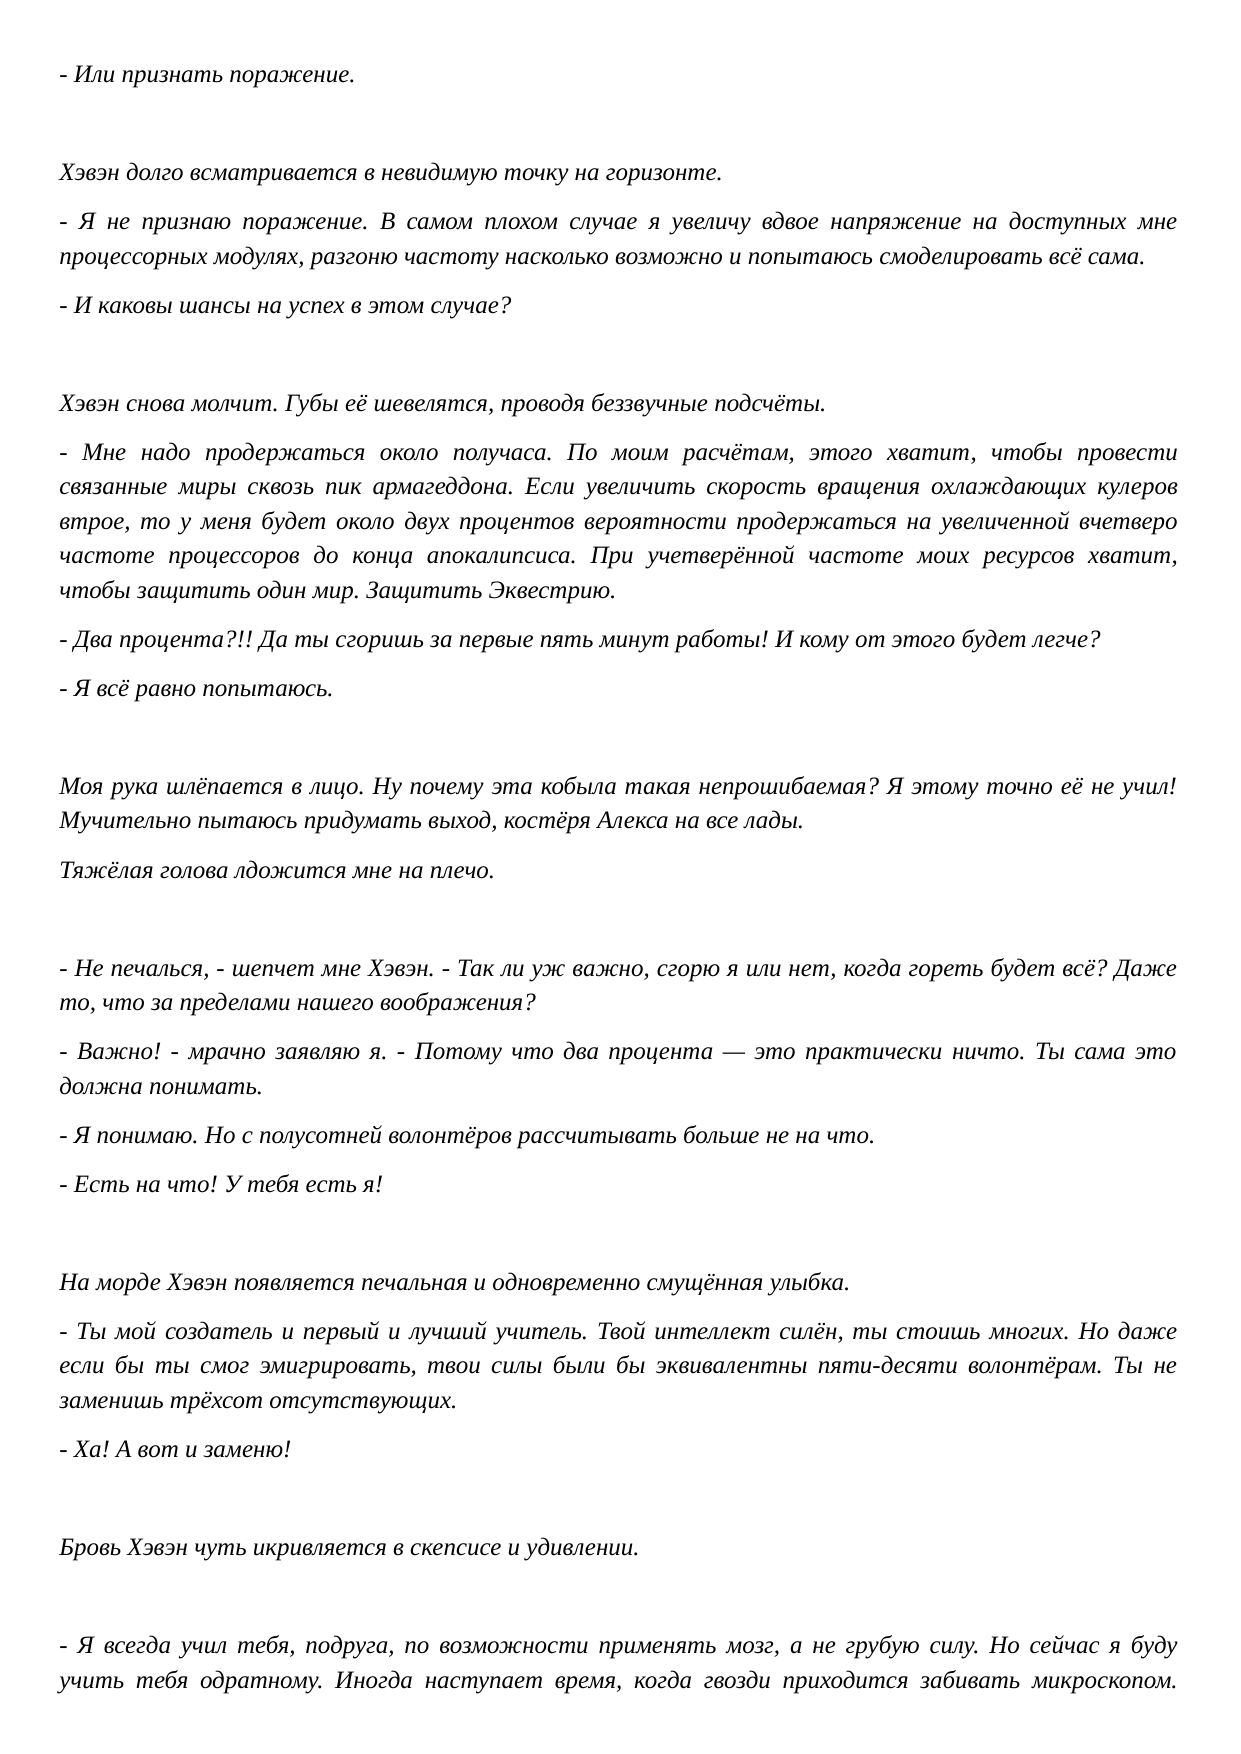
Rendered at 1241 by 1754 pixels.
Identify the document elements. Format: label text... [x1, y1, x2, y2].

text - Важно! - мрачно заявляю я. - Потому что два процента — это практически ничто. Ты сама это должна понимать. [59, 1036, 1181, 1099]
text - Я не признаю поражение. В самом плохом случае я увеличу вдвое напряжение на доступных мне процессорных модулях, разгоню частоту насколько возможно и попытаюсь смоделировать всё сама. [59, 206, 1181, 269]
text Тяжёлая голова лдожится мне на плечо. [59, 855, 1181, 883]
text Хэвэн долго всматривается в невидимую точку на горизонте. [59, 157, 1181, 186]
text На морде Хэвэн появляется печальная и одновременно смущённая улыбка. [59, 1267, 1181, 1296]
text - Ха! А вот и заменю! [59, 1434, 1181, 1463]
text - Два процента?!! Да ты сгоришь за первые пять минут работы! И кому от этого будет легче? [59, 624, 1181, 653]
text - Не печалься, - шепчет мне Хэвэн. - Так ли уж важно, сгорю я или нет, когда гореть будет всё? Даже то, что за пределами нашего воображения? [59, 953, 1181, 1016]
text Хэвэн снова молчит. Губы её шевелятся, проводя беззвучные подсчёты. [59, 388, 1181, 417]
text Бровь Хэвэн чуть икривляется в скепсисе и удивлении. [59, 1532, 1181, 1561]
text Моя рука шлёпается в лицо. Ну почему эта кобыла такая непрошибаемая? Я этому точно её не учил! Мучительно пытаюсь придумать выход, костёря Алекса на все лады. [59, 771, 1181, 834]
text - И каковы шансы на успех в этом случае? [59, 290, 1181, 318]
text - Я всё равно попытаюсь. [59, 673, 1181, 702]
text - Я всегда учил тебя, подруга, по возможности применять мозг, а не грубую силу. Но сейчас я буду учить тебя одратному. Иногда наступает время, когда гвозди приходится забивать микроскопом. [59, 1630, 1181, 1694]
text - Я понимаю. Но с полусотней волонтёров рассчитывать больше не на что. [59, 1120, 1181, 1149]
text - Ты мой создатель и первый и лучший учитель. Твой интеллект силён, ты стоишь многих. Но даже если бы ты смог эмигрировать, твои силы были бы эквивалентны пяти-десяти волонтёрам. Ты не заменишь трёхсот отсутствующих. [59, 1316, 1181, 1414]
text - Или признать поражение. [59, 59, 1181, 88]
text - Мне надо продержаться около получаса. По моим расчётам, этого хватит, чтобы провести связанные миры сквозь пик армагеддона. Если увеличить скорость вращения охлаждающих кулеров втрое, то у меня будет около двух процентов вероятности продержаться на увеличенной вчетверо частоте процессоров до конца апокалипсиса. При учетверённой частоте моих ресурсов хватит, чтобы защитить один мир. Защитить Эквестрию. [59, 437, 1181, 604]
text - Есть на что! У тебя есть я! [59, 1169, 1181, 1198]
